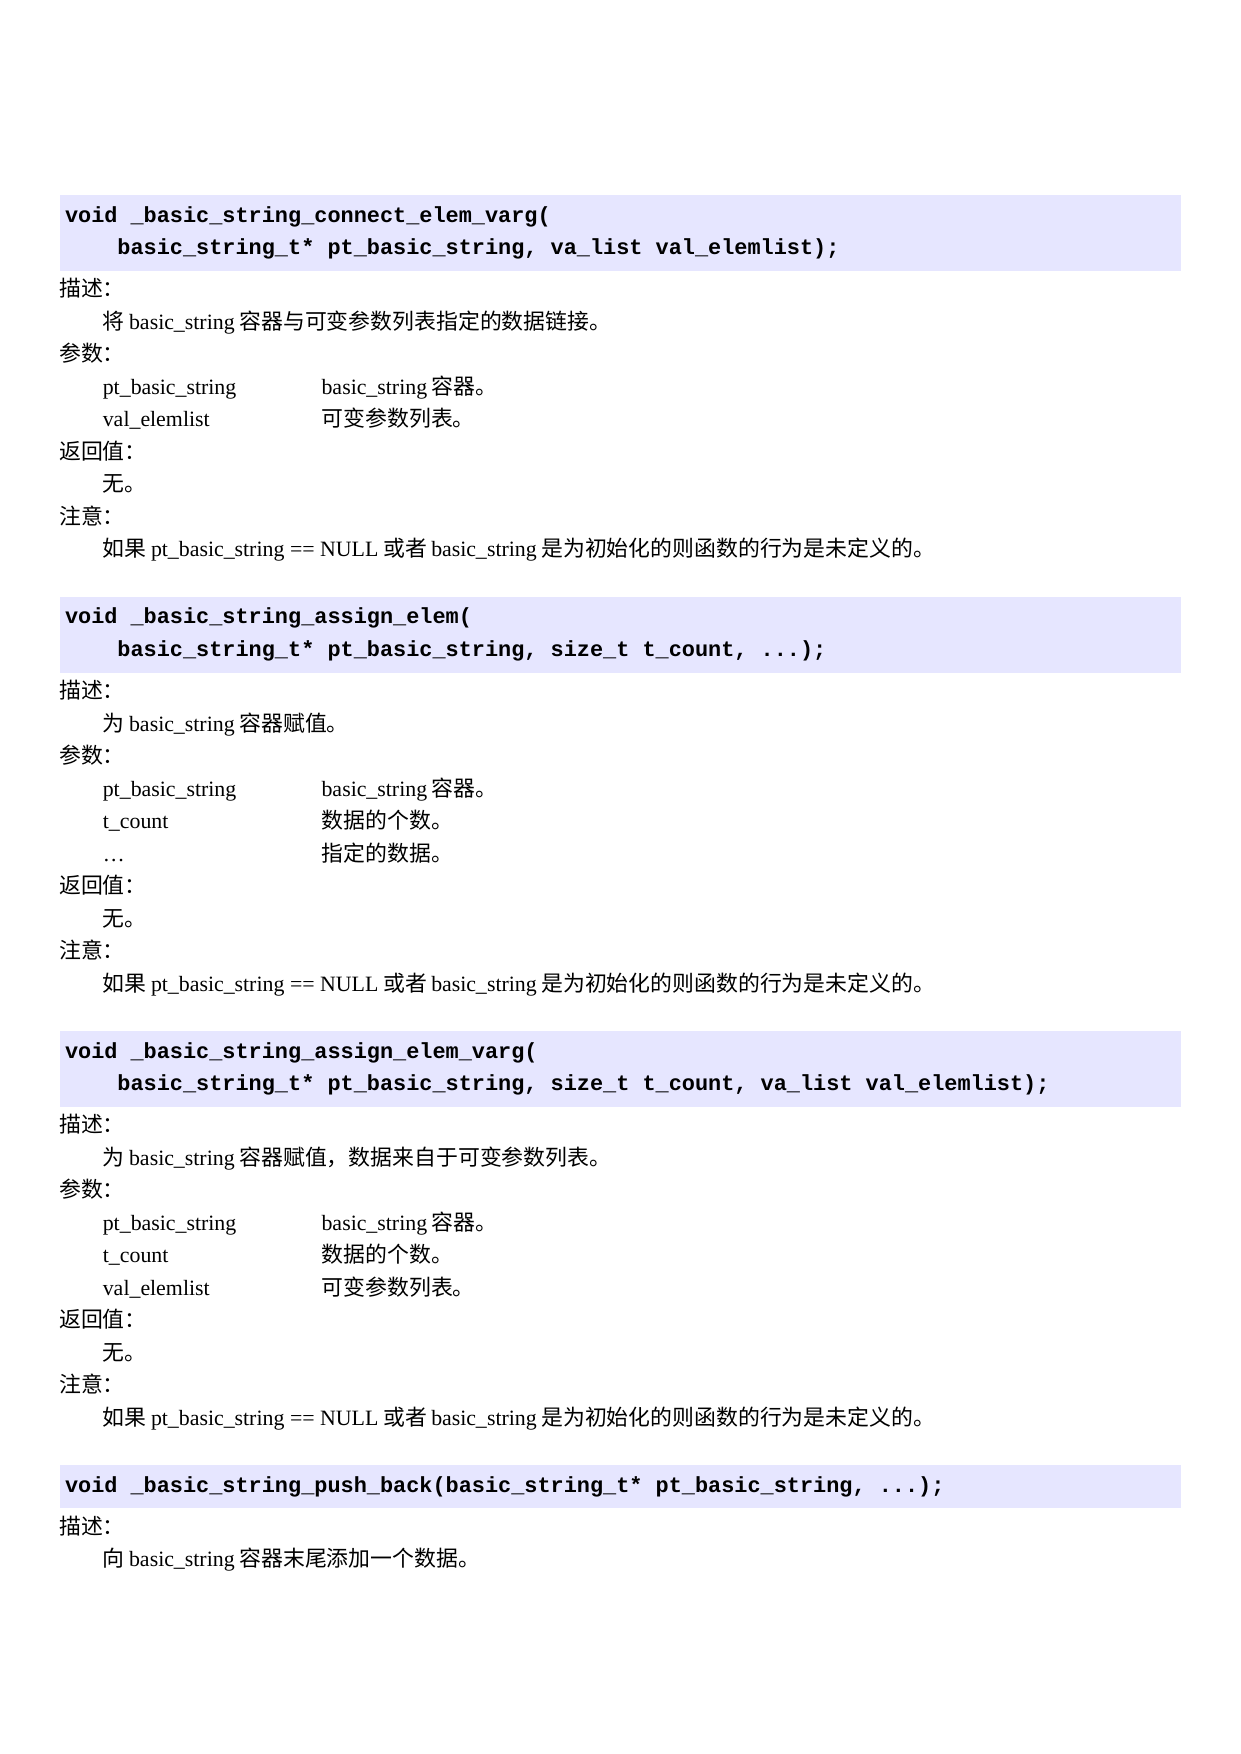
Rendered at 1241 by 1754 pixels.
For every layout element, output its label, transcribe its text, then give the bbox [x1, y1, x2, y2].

text 描述： [59, 272, 1181, 303]
text 返回值： [59, 433, 1181, 466]
text pt_basic_string basic_string容器。 [59, 770, 1181, 803]
text 无。 [59, 900, 1181, 933]
text 注意： [59, 498, 1181, 531]
text 返回值： [59, 1302, 1181, 1334]
text val_elemlist 可变参数列表。 [59, 1269, 1181, 1302]
text 如果pt_basic_string == NULL或者basic_string是为初始化的则函数的行为是未定义的。 [59, 965, 1181, 998]
table_header void _basic_string_connect_elem_varg( basic_string_t* pt_basic_string, va_list val_elemlist); [60, 195, 1181, 271]
text 如果pt_basic_string == NULL或者basic_string是为初始化的则函数的行为是未定义的。 [59, 531, 1181, 563]
text pt_basic_string basic_string容器。 [59, 1204, 1181, 1237]
text 参数： [59, 738, 1181, 770]
text 描述： [59, 674, 1181, 705]
text 参数： [59, 1172, 1181, 1204]
text 无。 [59, 1334, 1181, 1367]
text 注意： [59, 933, 1181, 965]
text 参数： [59, 336, 1181, 368]
text 将basic_string容器与可变参数列表指定的数据链接。 [59, 303, 1181, 336]
text 描述： [59, 1108, 1181, 1139]
text 向basic_string容器末尾添加一个数据。 [59, 1541, 1181, 1573]
text … 指定的数据。 [59, 835, 1181, 868]
text val_elemlist 可变参数列表。 [59, 401, 1181, 433]
text 注意： [59, 1367, 1181, 1399]
text t_count 数据的个数。 [59, 803, 1181, 835]
table_header void _basic_string_assign_elem( basic_string_t* pt_basic_string, size_t t_count, ...); [60, 597, 1181, 673]
text 无。 [59, 466, 1181, 498]
text 返回值： [59, 868, 1181, 900]
table_header void _basic_string_assign_elem_varg( basic_string_t* pt_basic_string, size_t t_count, va_list val_elemlist); [60, 1031, 1181, 1107]
text 为basic_string容器赋值。 [59, 705, 1181, 738]
text 如果pt_basic_string == NULL或者basic_string是为初始化的则函数的行为是未定义的。 [59, 1399, 1181, 1432]
text t_count 数据的个数。 [59, 1237, 1181, 1269]
text 描述： [59, 1510, 1181, 1541]
text pt_basic_string basic_string容器。 [59, 368, 1181, 401]
table_header void _basic_string_push_back(basic_string_t* pt_basic_string, ...); [60, 1465, 1181, 1508]
text 为basic_string容器赋值，数据来自于可变参数列表。 [59, 1139, 1181, 1172]
